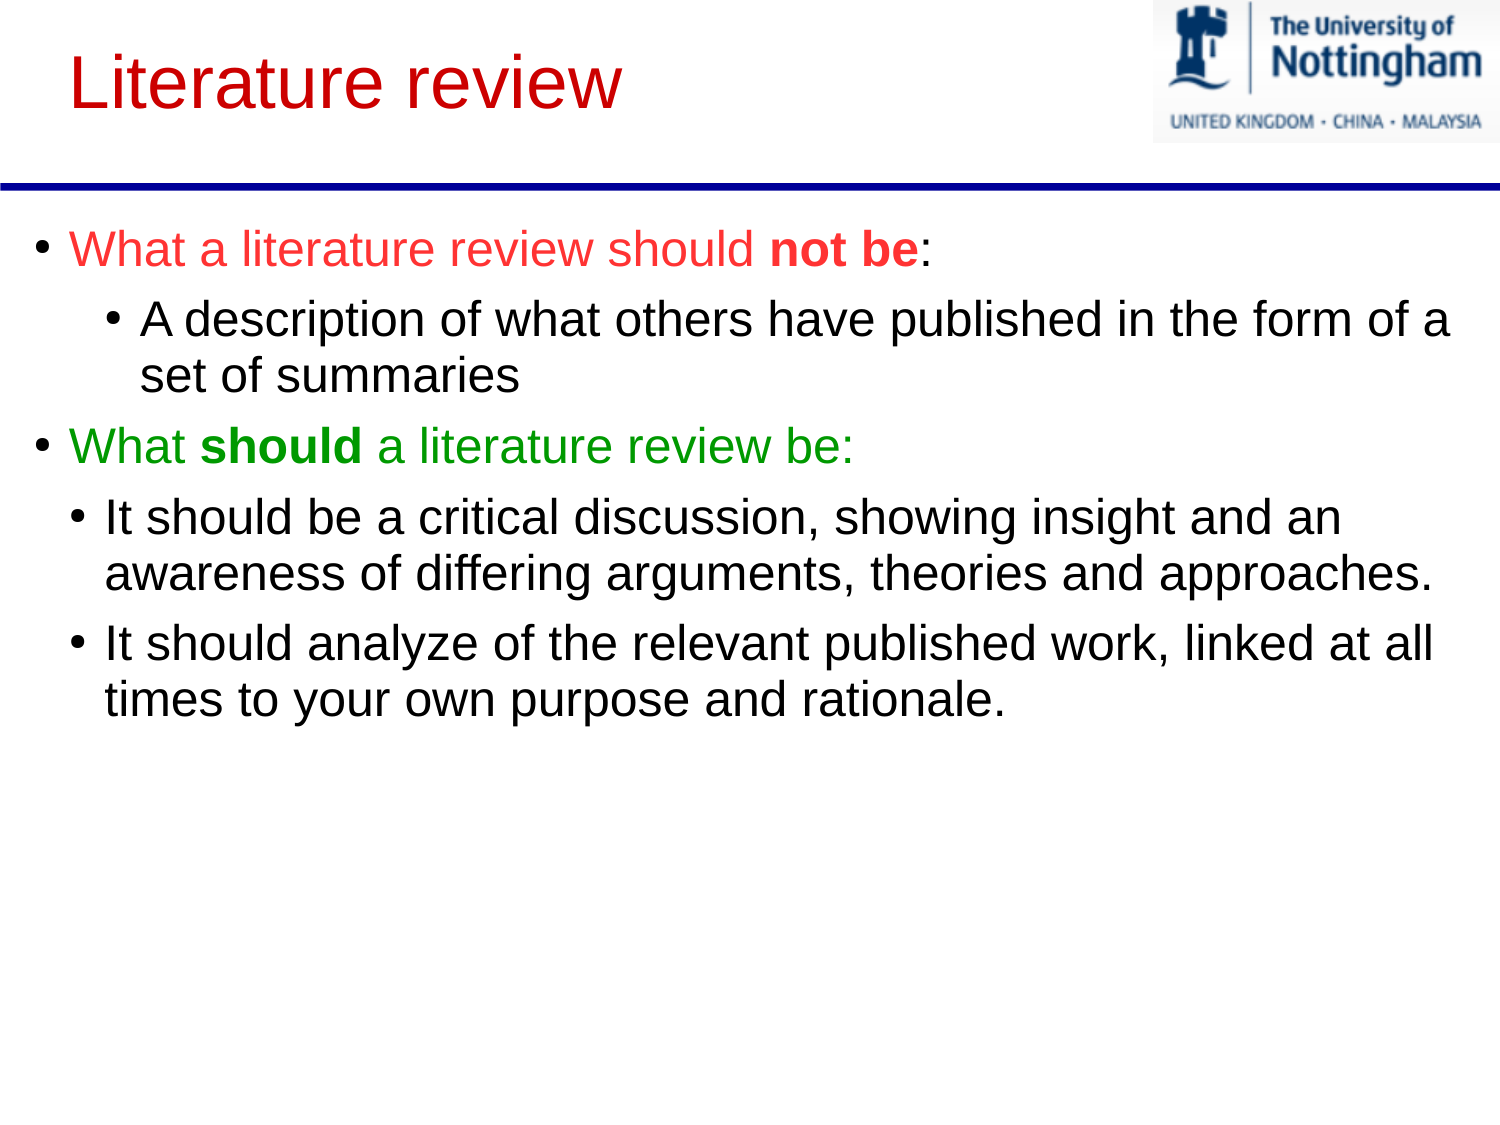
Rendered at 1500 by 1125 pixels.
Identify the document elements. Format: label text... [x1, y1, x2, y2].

text_box Literature review [53, 33, 947, 133]
text_box What a literature review should not be: A description of what others have published in the form of a set of summaries What should a literature review be: It should be a critical discussion, showing insight and an awareness of differing arguments, theories and approaches. It should analyze of the relevant published work, linked at all times to your own purpose and rationale. [18, 213, 1484, 735]
picture [1153, 0, 1500, 143]
